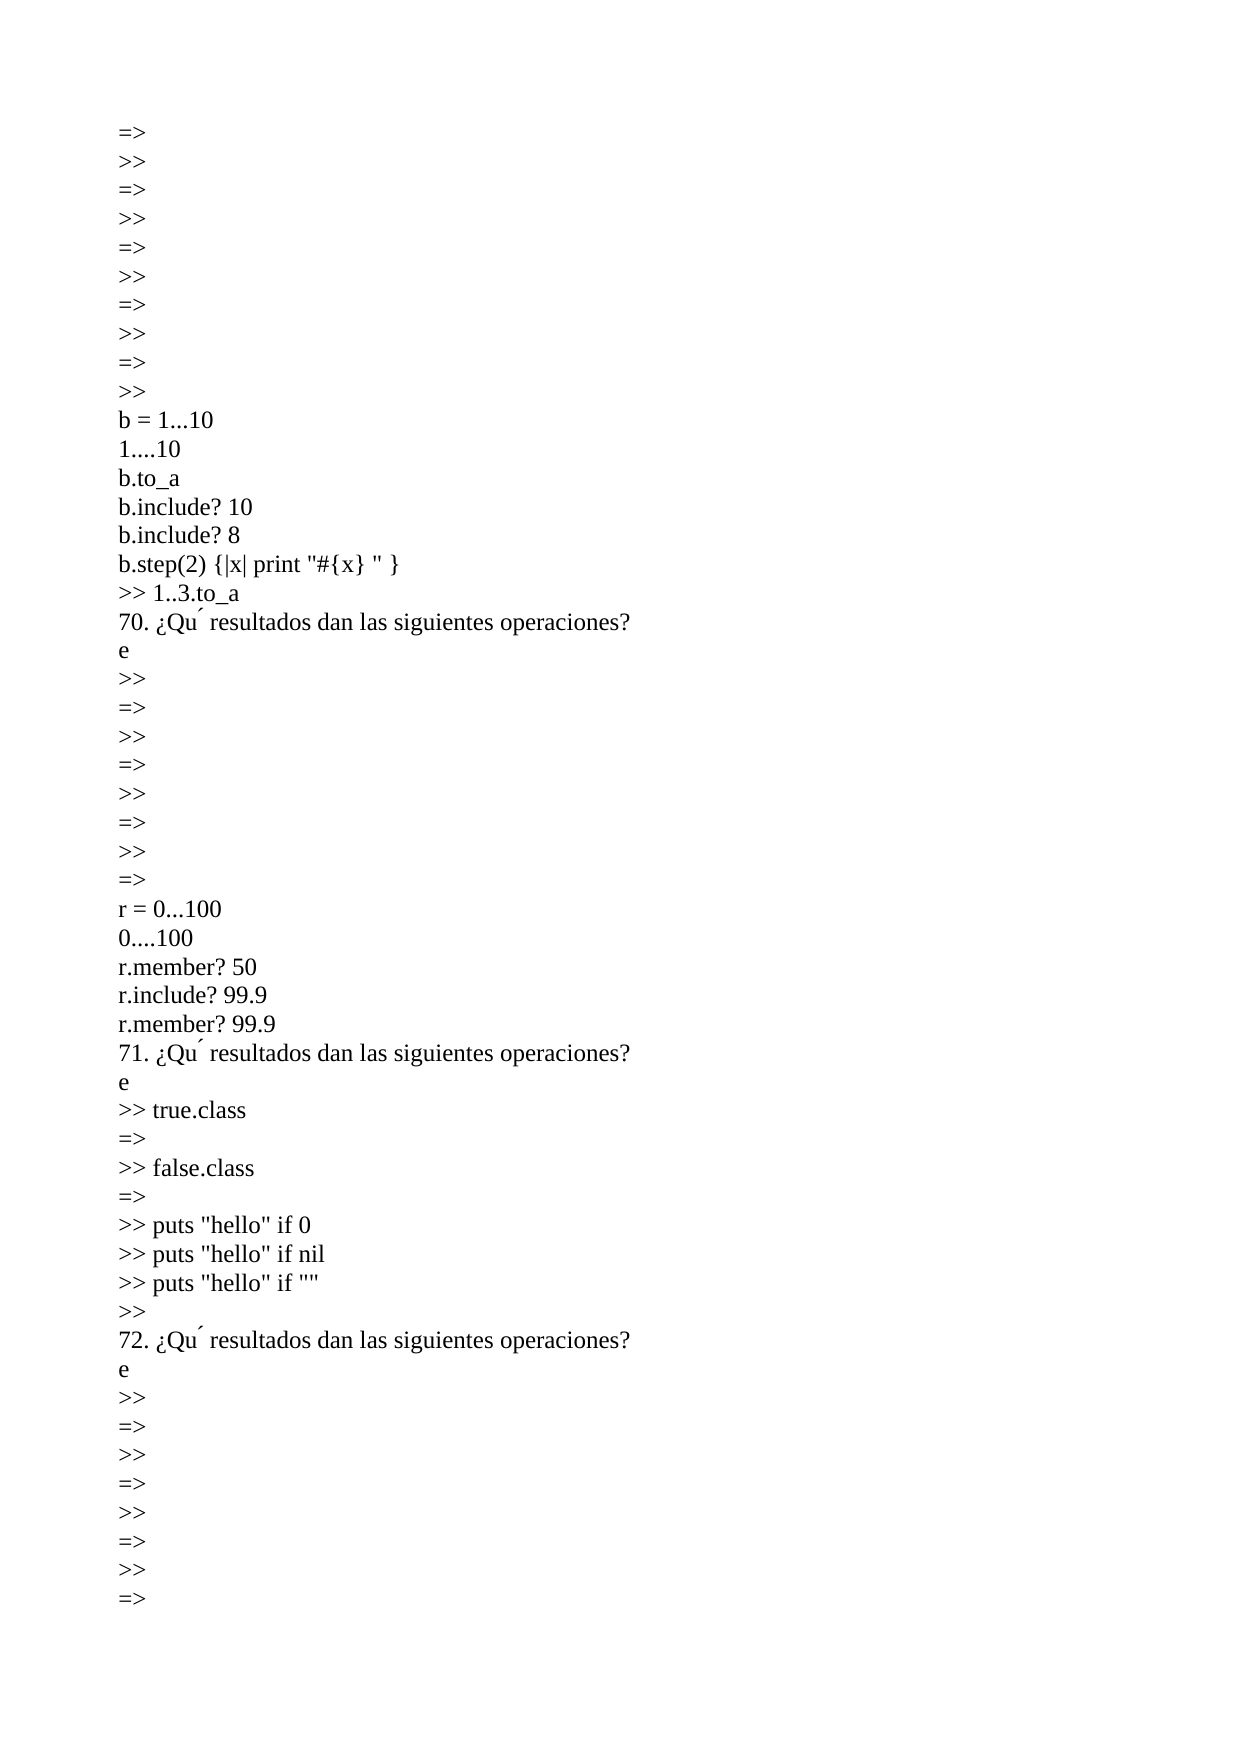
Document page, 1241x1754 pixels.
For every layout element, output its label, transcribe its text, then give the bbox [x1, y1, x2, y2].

text => [118, 1124, 1122, 1153]
text => [118, 1469, 1122, 1498]
text b.step(2) {|x| print "#{x} " } [118, 549, 1122, 578]
text >> [118, 262, 1122, 291]
text => [118, 808, 1122, 837]
text >> true.class [118, 1096, 1122, 1124]
text r.member? 50 [118, 952, 1122, 981]
text 1....10 [118, 434, 1122, 463]
text >> false.class [118, 1153, 1122, 1182]
text => [118, 118, 1122, 147]
text => [118, 1527, 1122, 1556]
text >> [118, 1441, 1122, 1469]
text >> [118, 204, 1122, 233]
text >> [118, 1498, 1122, 1527]
text >> [118, 377, 1122, 406]
text r.member? 99.9 [118, 1009, 1122, 1038]
text => [118, 1584, 1122, 1613]
text e [118, 636, 1122, 664]
text b = 1...10 [118, 406, 1122, 434]
text >> [118, 1383, 1122, 1412]
text >> [118, 722, 1122, 751]
text 71. ¿Qu ́ resultados dan las siguientes operaciones? [118, 1038, 1122, 1067]
text b.to_a [118, 463, 1122, 492]
text => [118, 693, 1122, 722]
text >> [118, 147, 1122, 176]
text 72. ¿Qu ́ resultados dan las siguientes operaciones? [118, 1326, 1122, 1354]
text e [118, 1067, 1122, 1096]
text => [118, 866, 1122, 894]
text >> [118, 664, 1122, 693]
text r.include? 99.9 [118, 981, 1122, 1009]
text => [118, 751, 1122, 779]
text => [118, 233, 1122, 262]
text => [118, 348, 1122, 377]
text e [118, 1354, 1122, 1383]
text => [118, 1412, 1122, 1441]
text >> [118, 319, 1122, 348]
text => [118, 291, 1122, 319]
text >> [118, 779, 1122, 808]
text => [118, 176, 1122, 204]
text >> 1..3.to_a [118, 578, 1122, 607]
text 0....100 [118, 923, 1122, 952]
text >> puts "hello" if nil [118, 1239, 1122, 1268]
text r = 0...100 [118, 894, 1122, 923]
text >> [118, 1297, 1122, 1326]
text => [118, 1182, 1122, 1211]
text >> [118, 1556, 1122, 1584]
text >> puts "hello" if "" [118, 1268, 1122, 1297]
text >> [118, 837, 1122, 866]
text b.include? 8 [118, 521, 1122, 549]
text >> puts "hello" if 0 [118, 1211, 1122, 1239]
text b.include? 10 [118, 492, 1122, 521]
text 70. ¿Qu ́ resultados dan las siguientes operaciones? [118, 607, 1122, 636]
